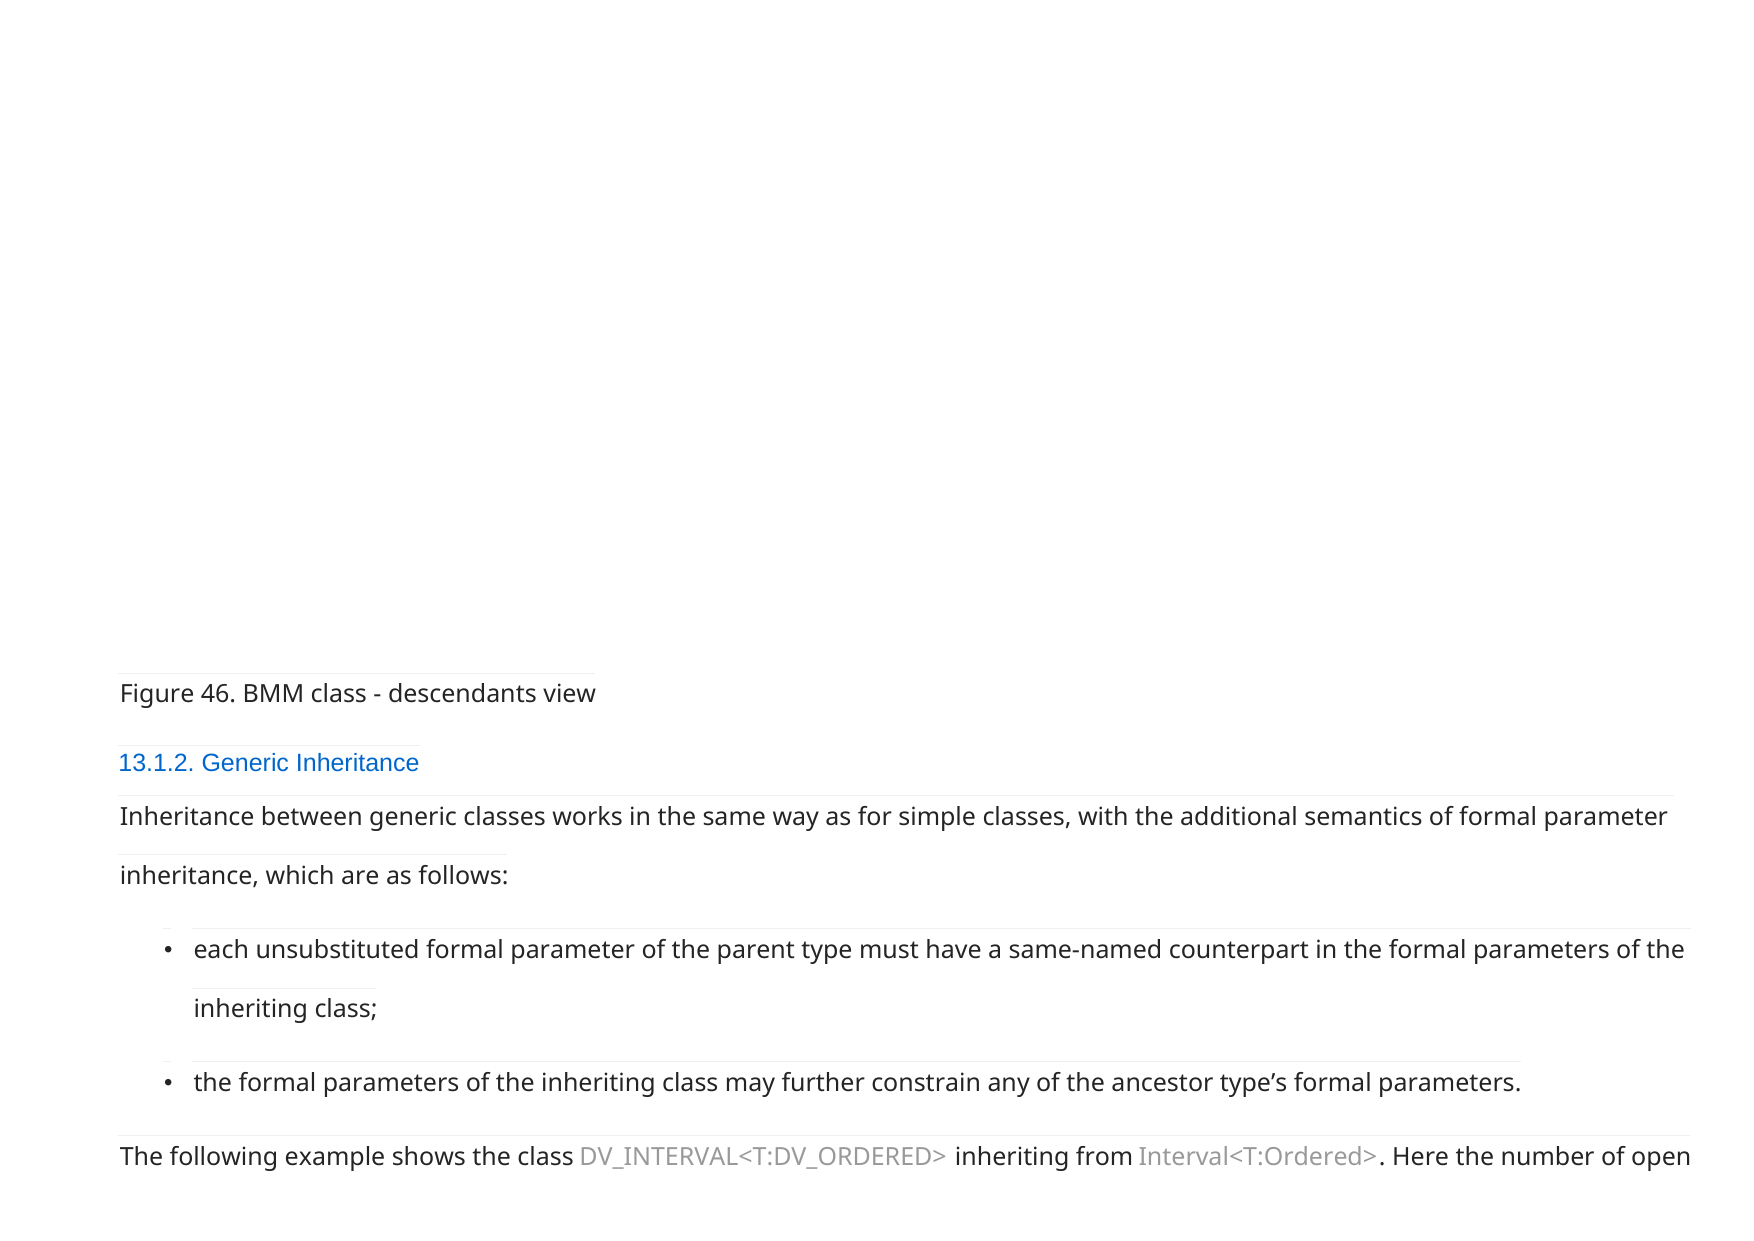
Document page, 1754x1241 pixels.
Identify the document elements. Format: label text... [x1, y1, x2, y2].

text The following example shows the class DV_INTERVAL<T:DV_ORDERED> inheriting from Interval<T:Ordered>. Here the number of open [118, 1135, 1695, 1172]
text Figure 46. BMM class - descendants view [118, 673, 1695, 710]
subtitle 13.1.2. Generic Inheritance [118, 744, 1695, 776]
list the formal parameters of the inheriting class may further constrain any of the ancestor type’s formal parameters. [162, 1061, 1695, 1098]
text Inheritance between generic classes works in the same way as for simple classes, with the additional semantics of formal parameter inheritance, which are as follows: [118, 795, 1695, 891]
list each unsubstituted formal parameter of the parent type must have a same-named counterpart in the formal parameters of the inheriting class; [162, 928, 1695, 1024]
